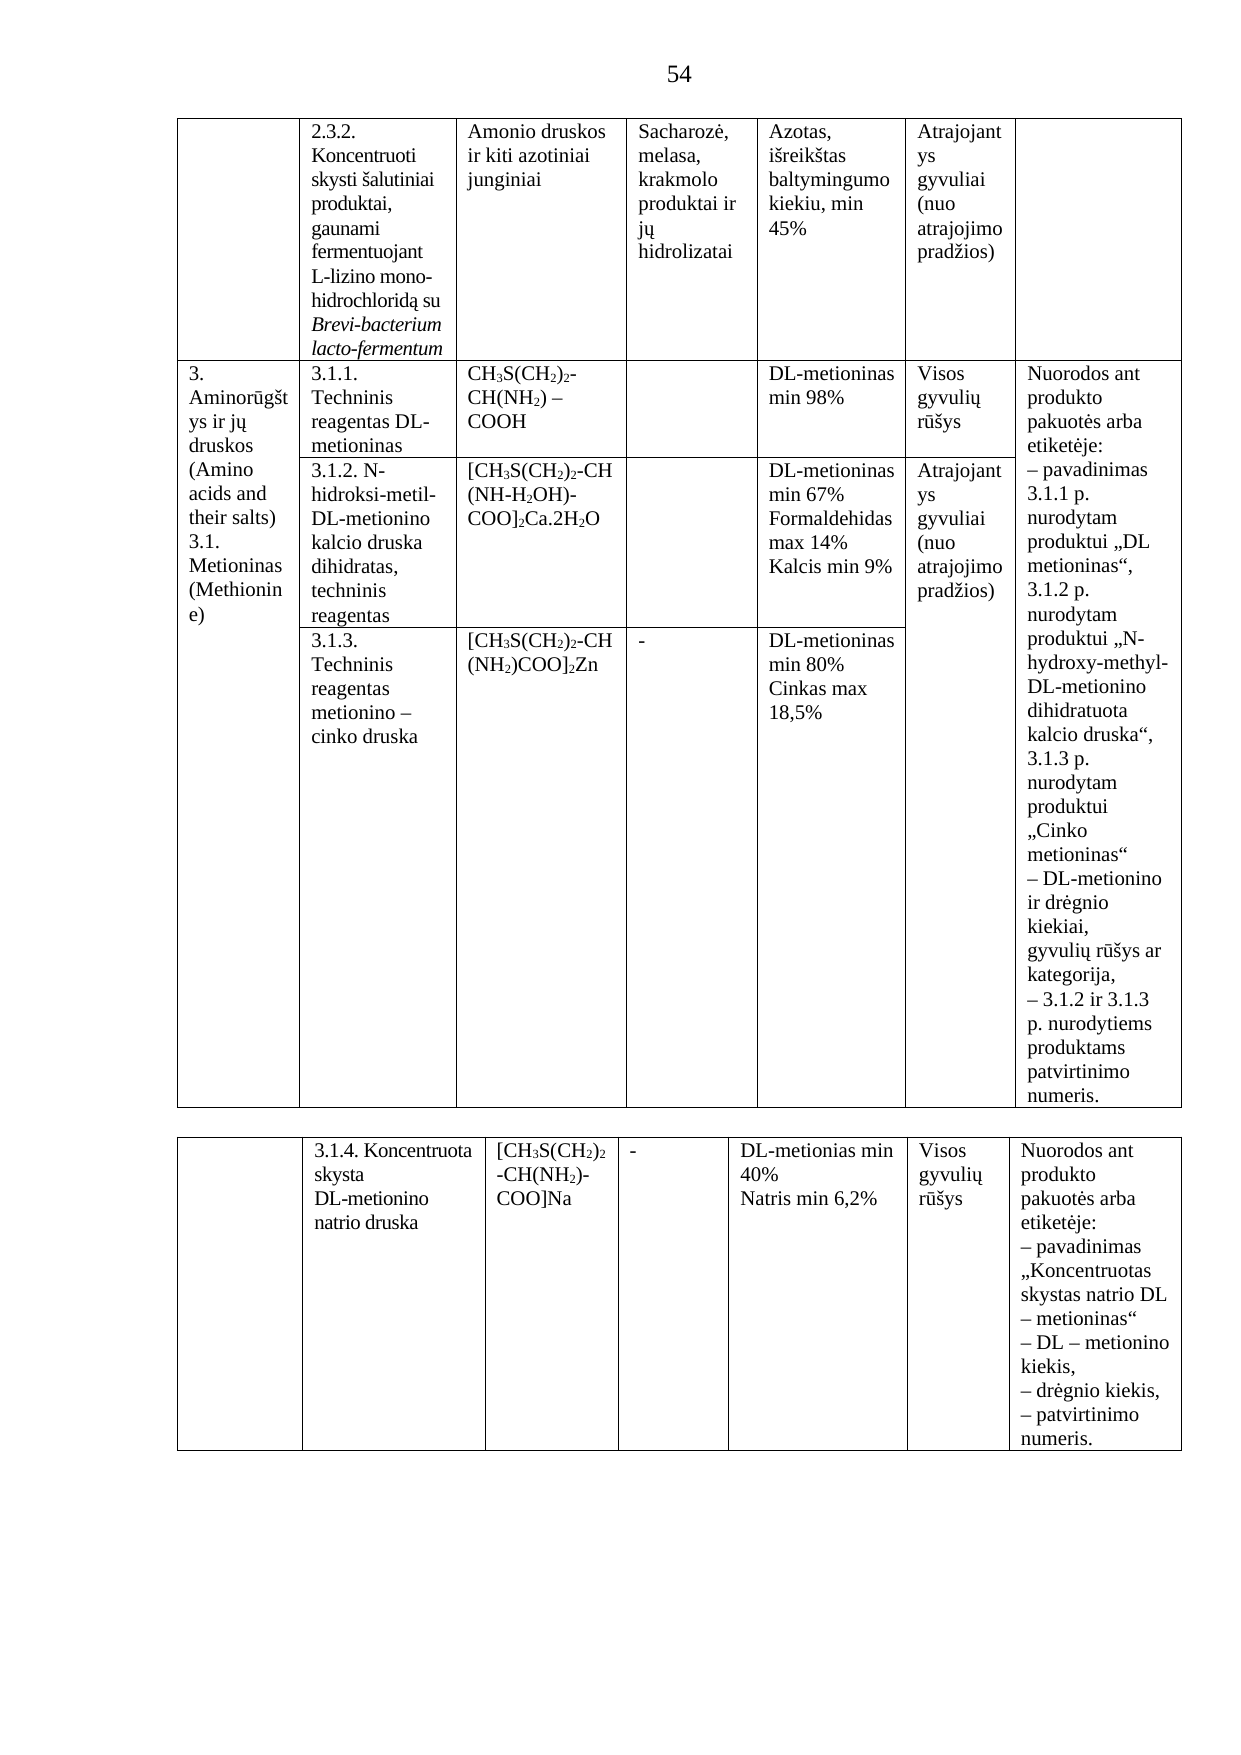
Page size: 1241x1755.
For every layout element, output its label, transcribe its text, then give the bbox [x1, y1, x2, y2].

table_cell Atrajojantys gyvuliai (nuo atrajojimo pradžios) [906, 458, 1015, 1107]
table_cell 3.1.1. Techninis reagentas DL-metioninas [300, 361, 456, 457]
table_cell Visos gyvulių rūšys [906, 361, 1015, 457]
table_cell Atrajojantys gyvuliai (nuo atrajojimo pradžios) [906, 119, 1015, 360]
table_header [CH3S(CH2)2-CH(NH2)-COO]Na [486, 1138, 618, 1450]
table_header - [619, 1138, 728, 1450]
table_cell 3.1.3. Techninis reagentas metionino – cinko druska [300, 628, 456, 1107]
table_cell [627, 458, 757, 627]
table_cell - [627, 628, 757, 1107]
table_cell [627, 361, 757, 457]
table_cell Nuorodos ant produkto pakuotės arba etiketėje: – pavadinimas 3.1.1 p. nurodytam produktui „DL metioninas“, 3.1.2 p. nurodytam produktui „N-hydroxy-methyl-DL-metionino dihidratuota kalcio druska“, 3.1.3 p. nurodytam produktui „Cinko metioninas“ – DL-metionino ir drėgnio kiekiai, gyvulių rūšys ar kategorija, – 3.1.2 ir 3.1.3 p. nurodytiems produktams patvirtinimo numeris. [1016, 361, 1181, 1107]
table_cell [CH3S(CH2)2-CH (NH2)COO]2Zn [457, 628, 626, 1107]
table_cell DL-metioninas min 98% [758, 361, 905, 457]
table_cell Azotas, išreikštas baltymingumo kiekiu, min 45% [758, 119, 905, 360]
table_cell 2.3.2. Koncentruoti skysti šalutiniai produktai, gaunami fermentuojant L-lizino mono-hidrochloridą su Brevi-bacterium lacto-fermentum [300, 119, 456, 360]
table_header [178, 1138, 302, 1450]
table_cell [CH3S(CH2)2-CH (NH-H2OH)-COO]2Ca.2H2O [457, 458, 626, 627]
table_cell Sacharozė, melasa, krakmolo produktai ir jų hidrolizatai [627, 119, 757, 360]
table_header Visos gyvulių rūšys [908, 1138, 1009, 1450]
table_cell Amonio druskos ir kiti azotiniai junginiai [457, 119, 626, 360]
table_cell 3.1.2. N-hidroksi-metil-DL-metionino kalcio druska dihidratas, techninis reagentas [300, 458, 456, 627]
table_cell [1016, 119, 1181, 360]
table_cell DL-metioninas min 67% Formaldehidas max 14% Kalcis min 9% [758, 458, 905, 627]
table_cell [178, 119, 299, 360]
table_header Nuorodos ant produkto pakuotės arba etiketėje: – pavadinimas „Koncentruotas skystas natrio DL – metioninas“ – DL – metionino kiekis, – drėgnio kiekis, – patvirtinimo numeris. [1010, 1138, 1181, 1450]
table_cell DL-metioninas min 80% Cinkas max 18,5% [758, 628, 905, 1107]
table_header 3.1.4. Koncentruota skysta DL-metionino natrio druska [303, 1138, 485, 1450]
table_cell 3. Aminorūgštys ir jų druskos (Amino acids and their salts) 3.1. Metioninas (Methionine) [178, 361, 299, 1107]
table_header DL-metionias min 40% Natris min 6,2% [729, 1138, 907, 1450]
table_cell CH3S(CH2)2-CH(NH2) – COOH [457, 361, 626, 457]
